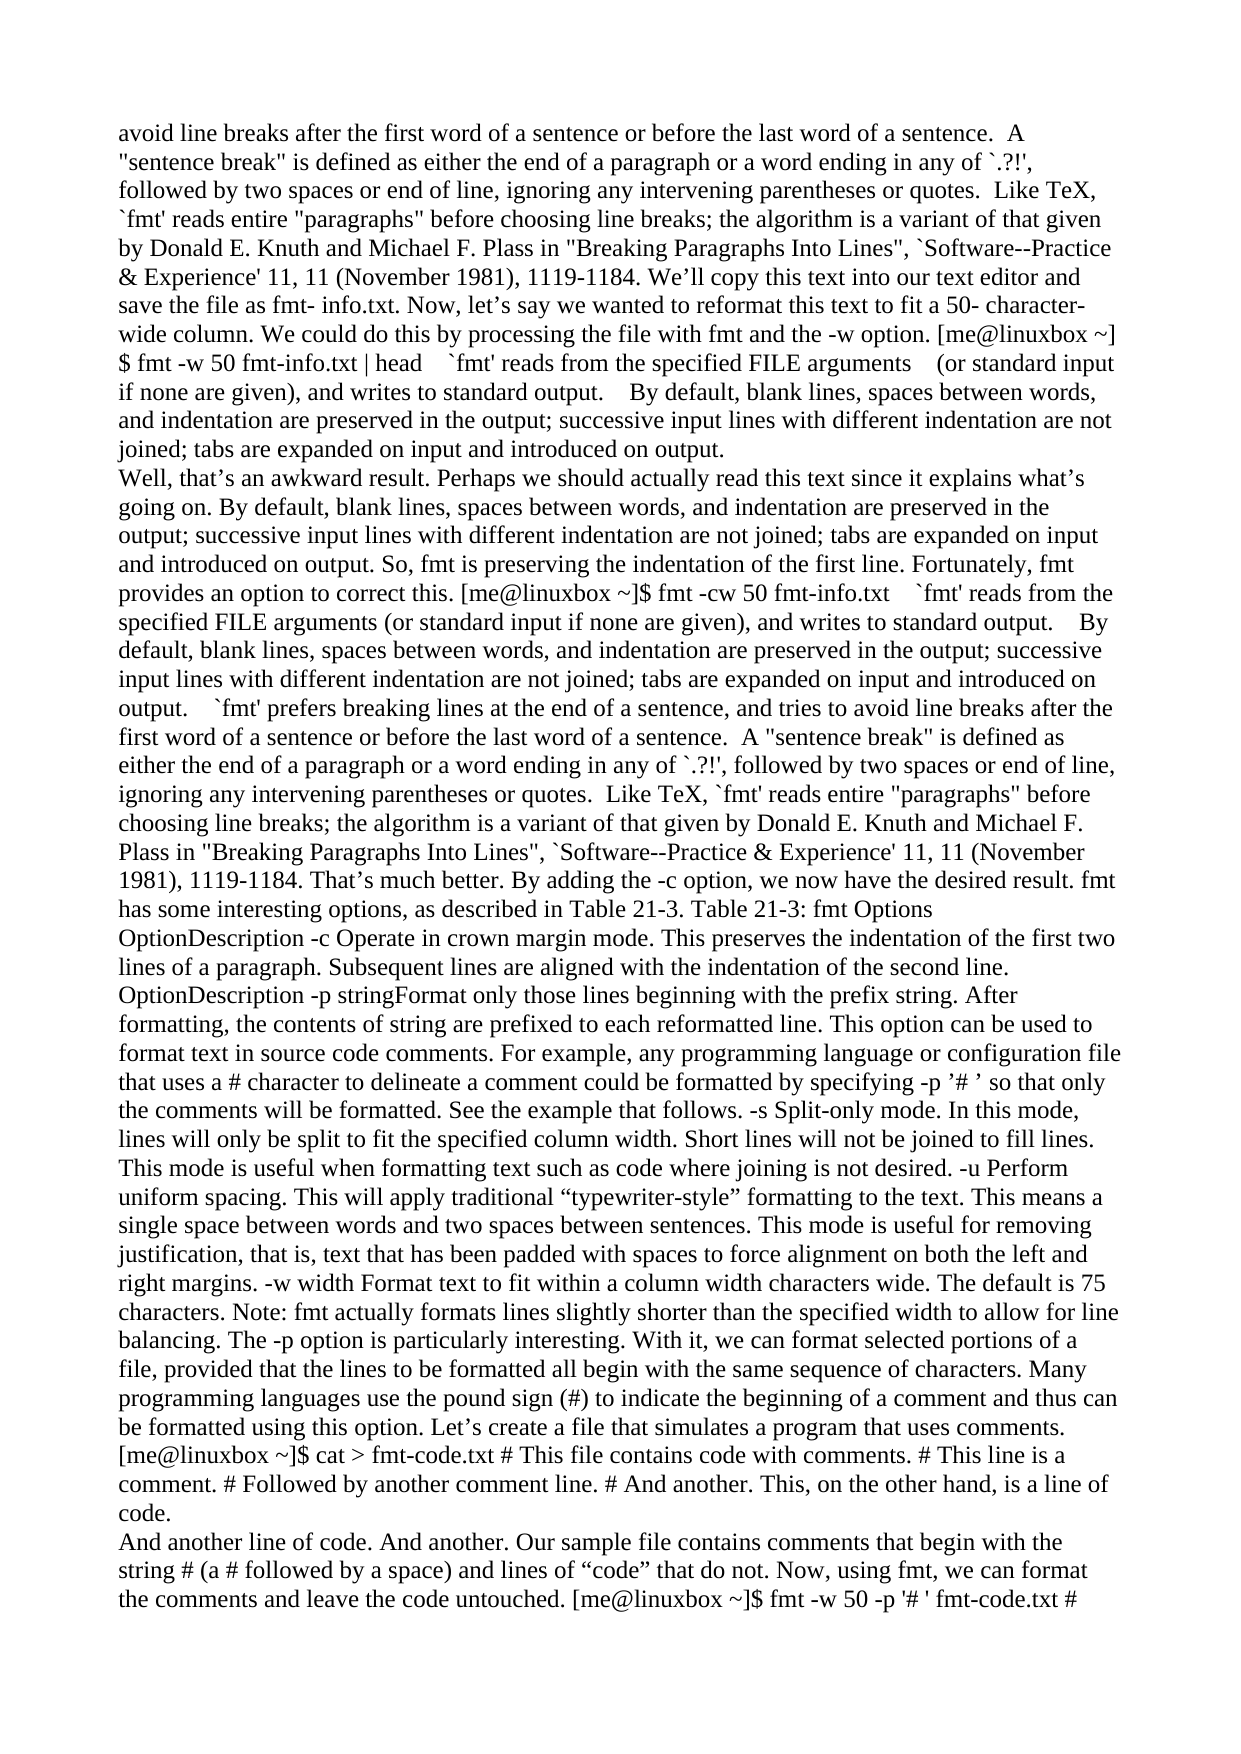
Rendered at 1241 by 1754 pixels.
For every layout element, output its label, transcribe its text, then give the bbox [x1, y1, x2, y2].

text OptionDescription -p stringFormat only those lines beginning with the prefix string. After formatting, the contents of string are prefixed to each reformatted line. This option can be used to format text in source code comments. For example, any programming language or configuration file that uses a # character to delineate a comment could be formatted by specifying -p ’# ’ so that only the comments will be formatted. See the example that follows. -s Split-only mode. In this mode, lines will only be split to fit the specified column width. Short lines will not be joined to fill lines. This mode is useful when formatting text such as code where joining is not desired. -u Perform uniform spacing. This will apply traditional “typewriter-style” formatting to the text. This means a single space between words and two spaces between sentences. This mode is useful for removing justification, that is, text that has been padded with spaces to force alignment on both the left and right margins. -w width Format text to fit within a column width characters wide. The default is 75 characters. Note: fmt actually formats lines slightly shorter than the specified width to allow for line balancing. The -p option is particularly interesting. With it, we can format selected portions of a file, provided that the lines to be formatted all begin with the same sequence of characters. Many programming languages use the pound sign (#) to indicate the beginning of a comment and thus can be formatted using this option. Let’s create a file that simulates a program that uses comments. [me@linuxbox ~]$ cat > fmt-code.txt # This file contains code with comments. # This line is a comment. # Followed by another comment line. # And another. This, on the other hand, is a line of code. [118, 981, 1122, 1527]
text Well, that’s an awkward result. Perhaps we should actually read this text since it explains what’s going on. By default, blank lines, spaces between words, and indentation are preserved in the output; successive input lines with different indentation are not joined; tabs are expanded on input and introduced on output. So, fmt is preserving the indentation of the first line. Fortunately, fmt provides an option to correct this. [me@linuxbox ~]$ fmt -cw 50 fmt-info.txt `fmt' reads from the specified FILE arguments (or standard input if none are given), and writes to standard output. By default, blank lines, spaces between words, and indentation are preserved in the output; successive input lines with different indentation are not joined; tabs are expanded on input and introduced on output. `fmt' prefers breaking lines at the end of a sentence, and tries to avoid line breaks after the first word of a sentence or before the last word of a sentence. A "sentence break" is defined as either the end of a paragraph or a word ending in any of `.?!', followed by two spaces or end of line, ignoring any intervening parentheses or quotes. Like TeX, `fmt' reads entire "paragraphs" before choosing line breaks; the algorithm is a variant of that given by Donald E. Knuth and Michael F. Plass in "Breaking Paragraphs Into Lines", `Software--Practice & Experience' 11, 11 (November 1981), 1119-1184. That’s much better. By adding the -c option, we now have the desired result. fmt has some interesting options, as described in Table 21-3. Table 21-3: fmt Options OptionDescription -c Operate in crown margin mode. This preserves the indentation of the first two lines of a paragraph. Subsequent lines are aligned with the indentation of the second line. [118, 463, 1122, 981]
text avoid line breaks after the first word of a sentence or before the last word of a sentence. A "sentence break" is defined as either the end of a paragraph or a word ending in any of `.?!', followed by two spaces or end of line, ignoring any intervening parentheses or quotes. Like TeX, `fmt' reads entire "paragraphs" before choosing line breaks; the algorithm is a variant of that given by Donald E. Knuth and Michael F. Plass in "Breaking Paragraphs Into Lines", `Software--Practice & Experience' 11, 11 (November 1981), 1119-1184. We’ll copy this text into our text editor and save the file as fmt- info.txt. Now, let’s say we wanted to reformat this text to fit a 50- character-wide column. We could do this by processing the file with fmt and the -w option. [me@linuxbox ~]$ fmt -w 50 fmt-info.txt | head `fmt' reads from the specified FILE arguments (or standard input if none are given), and writes to standard output. By default, blank lines, spaces between words, and indentation are preserved in the output; successive input lines with different indentation are not joined; tabs are expanded on input and introduced on output. [118, 118, 1122, 463]
text And another line of code. And another. Our sample file contains comments that begin with the string # (a # followed by a space) and lines of “code” that do not. Now, using fmt, we can format the comments and leave the code untouched. [me@linuxbox ~]$ fmt -w 50 -p '# ' fmt-code.txt # [118, 1527, 1122, 1613]
